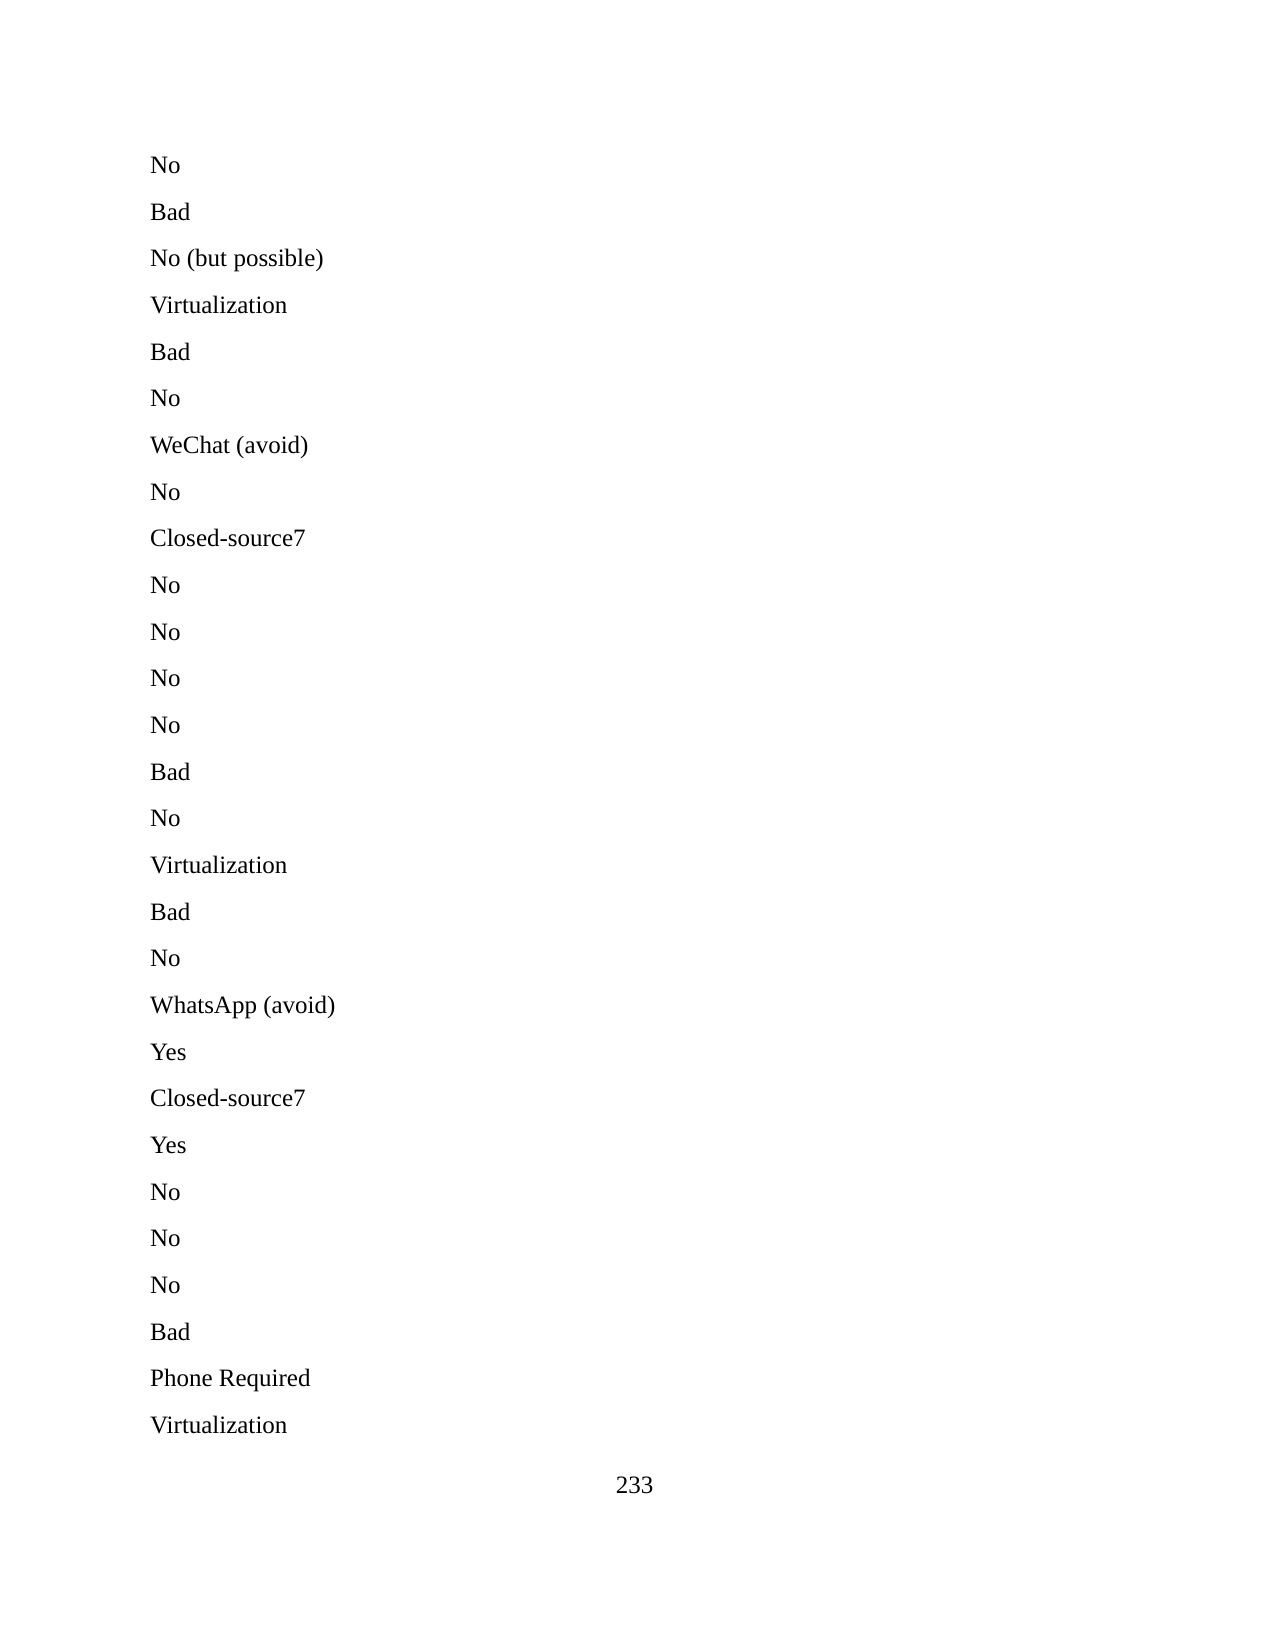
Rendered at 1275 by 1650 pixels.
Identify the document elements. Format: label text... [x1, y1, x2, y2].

text WeChat (avoid) [150, 430, 1125, 459]
text No [150, 617, 1125, 645]
text Bad [150, 197, 1125, 225]
text Phone Required [150, 1363, 1125, 1392]
text Yes [150, 1130, 1125, 1159]
text No [150, 710, 1125, 739]
text No [150, 477, 1125, 505]
text Closed-source7 [150, 523, 1125, 552]
text No [150, 1177, 1125, 1205]
text Bad [150, 1317, 1125, 1345]
text No [150, 1223, 1125, 1252]
text Virtualization [150, 1410, 1125, 1439]
text No (but possible) [150, 243, 1125, 272]
text No [150, 663, 1125, 692]
text Bad [150, 757, 1125, 785]
text Bad [150, 337, 1125, 365]
text Virtualization [150, 850, 1125, 879]
text Yes [150, 1037, 1125, 1065]
text No [150, 150, 1125, 179]
text No [150, 1270, 1125, 1299]
text No [150, 943, 1125, 972]
text Closed-source7 [150, 1083, 1125, 1112]
text Virtualization [150, 290, 1125, 319]
text No [150, 570, 1125, 599]
text No [150, 803, 1125, 832]
text No [150, 383, 1125, 412]
text WhatsApp (avoid) [150, 990, 1125, 1019]
text Bad [150, 897, 1125, 925]
